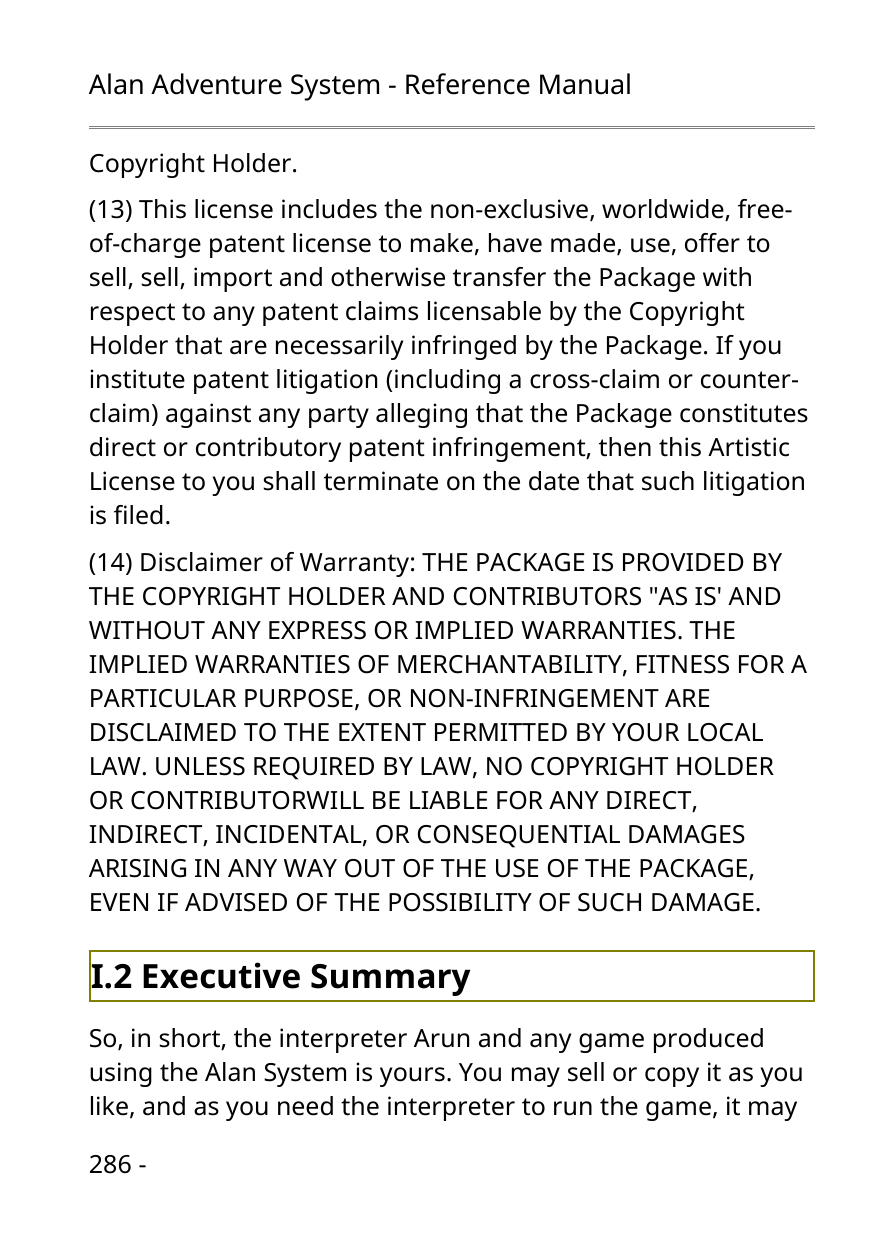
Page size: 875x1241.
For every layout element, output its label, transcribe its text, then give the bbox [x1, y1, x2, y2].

list (13) This license includes the non-exclusive, worldwide, free-of-charge patent license to make, have made, use, offer to sell, sell, import and otherwise transfer the Package with respect to any patent claims licensable by the Copyright Holder that are necessarily infringed by the Package. If you institute patent litigation (including a cross-claim or counter-claim) against any party alleging that the Package constitutes direct or contributory patent infringement, then this Artistic License to you shall terminate on the date that such litigation is filed. [88, 192, 815, 532]
text So, in short, the interpreter Arun and any game produced using the Alan System is yours. You may sell or copy it as you like, and as you need the interpreter to run the game, it may [88, 1021, 815, 1123]
subtitle Executive Summary [91, 952, 813, 1000]
list Copyright Holder. [88, 146, 815, 179]
text (14) Disclaimer of Warranty: THE PACKAGE IS PROVIDED BY THE COPYRIGHT HOLDER AND CONTRIBUTORS "AS IS' AND WITHOUT ANY EXPRESS OR IMPLIED WARRANTIES. THE IMPLIED WARRANTIES OF MERCHANTABILITY, FITNESS FOR A PARTICULAR PURPOSE, OR NON-INFRINGEMENT ARE DISCLAIMED TO THE EXTENT PERMITTED BY YOUR LOCAL LAW. UNLESS REQUIRED BY LAW, NO COPYRIGHT HOLDER OR CONTRIBUTORWILL BE LIABLE FOR ANY DIRECT, INDIRECT, INCIDENTAL, OR CONSEQUENTIAL DAMAGES ARISING IN ANY WAY OUT OF THE USE OF THE PACKAGE, EVEN IF ADVISED OF THE POSSIBILITY OF SUCH DAMAGE. [88, 545, 815, 918]
